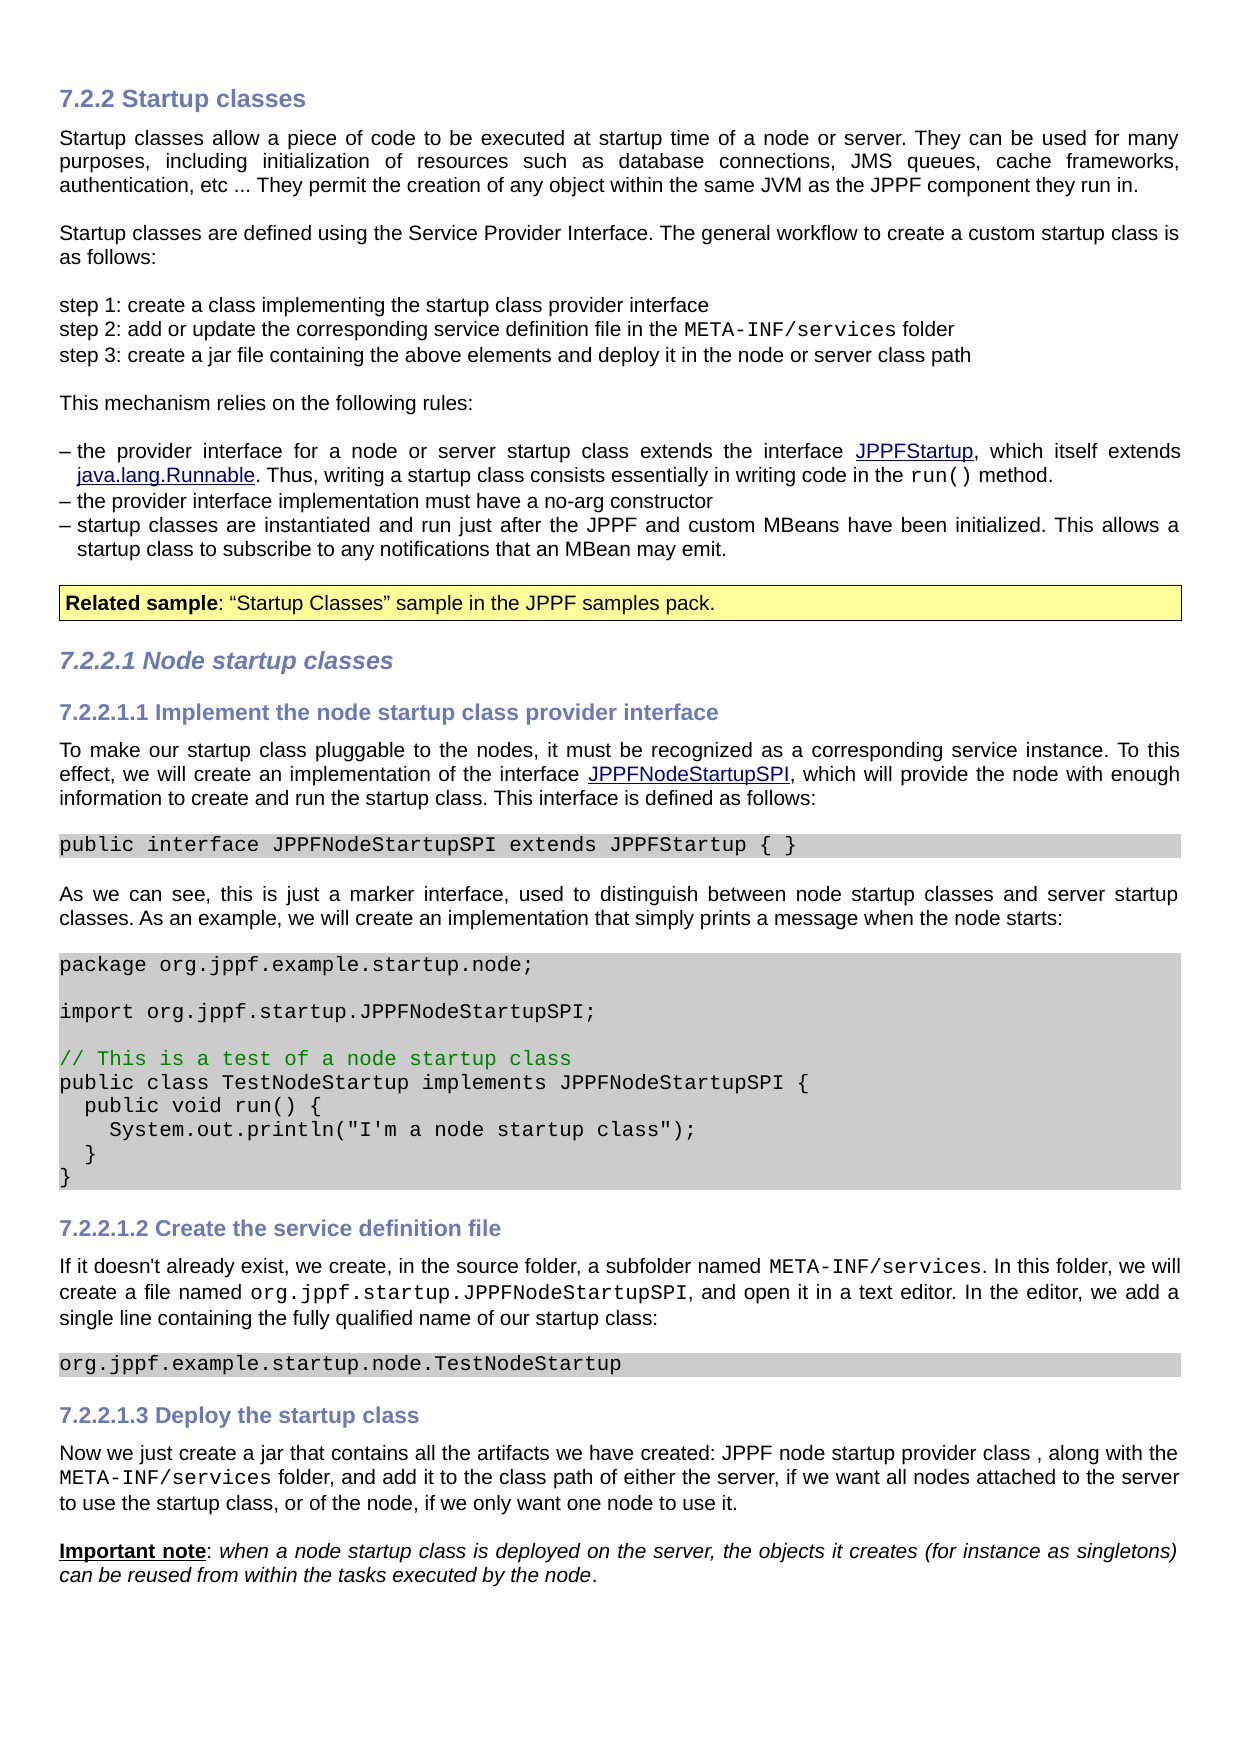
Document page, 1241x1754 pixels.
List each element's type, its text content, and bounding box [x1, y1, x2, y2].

text Now we just create a jar that contains all the artifacts we have created: JPPF node startup provider class , along with the META-INF/services folder, and add it to the class path of either the server, if we want all nodes attached to the server to use the startup class, or of the node, if we only want one node to use it. [59, 1441, 1181, 1515]
subtitle Implement the node startup class provider interface [59, 699, 1181, 726]
text // This is a test of a node startup class [59, 1048, 1181, 1072]
list the provider interface for a node or server startup class extends the interface JPPFStartup, which itself extends java.lang.Runnable. Thus, writing a startup class consists essentially in writing code in the run() method. [59, 439, 1181, 488]
text package org.jppf.example.startup.node; [59, 953, 1181, 977]
subtitle Startup classes [59, 84, 1181, 113]
list startup classes are instantiated and run just after the JPPF and custom MBeans have been initialized. This allows a startup class to subscribe to any notifications that an MBean may emit. [59, 513, 1181, 561]
text Startup classes are defined using the Service Provider Interface. The general workflow to create a custom startup class is as follows: [59, 221, 1181, 269]
text Startup classes allow a piece of code to be executed at startup time of a node or server. They can be used for many purposes, including initialization of resources such as database connections, JMS queues, cache frameworks, authentication, etc ... They permit the creation of any object within the same JVM as the JPPF component they run in. [59, 125, 1181, 197]
text Important note: when a node startup class is deployed on the server, the objects it creates (for instance as singletons) can be reused from within the tasks executed by the node. [59, 1539, 1181, 1587]
text This mechanism relies on the following rules: [59, 391, 1181, 415]
text As we can see, this is just a marker interface, used to distinguish between node startup classes and server startup classes. As an example, we will create an implementation that simply prints a message when the node starts: [59, 882, 1181, 929]
subtitle Deploy the startup class [59, 1402, 1181, 1428]
text } [59, 1166, 1181, 1190]
list the provider interface implementation must have a no-arg constructor [59, 488, 1181, 513]
subtitle Node startup classes [59, 646, 1181, 674]
text step 2: add or update the corresponding service definition file in the META-INF/services folder [59, 317, 1181, 343]
text import org.jppf.startup.JPPFNodeStartupSPI; [59, 1001, 1181, 1024]
subtitle Create the service definition file [59, 1215, 1181, 1241]
text To make our startup class pluggable to the nodes, it must be recognized as a corresponding service instance. To this effect, we will create an implementation of the interface JPPFNodeStartupSPI, which will provide the node with enough information to create and run the startup class. This interface is defined as follows: [59, 738, 1181, 810]
text public interface JPPFNodeStartupSPI extends JPPFStartup { } [59, 834, 1181, 858]
text If it doesn't already exist, we create, in the source folder, a subfolder named META-INF/services. In this folder, we will create a file named org.jppf.startup.JPPFNodeStartupSPI, and open it in a text editor. In the editor, we add a single line containing the fully qualified name of our startup class: [59, 1254, 1181, 1329]
text } [59, 1143, 1181, 1166]
text step 3: create a jar file containing the above elements and deploy it in the node or server class path [59, 343, 1181, 367]
text System.out.println("I'm a node startup class"); [59, 1119, 1181, 1143]
text step 1: create a class implementing the startup class provider interface [59, 293, 1181, 317]
text org.jppf.example.startup.node.TestNodeStartup [59, 1353, 1181, 1377]
text Related sample: “Startup Classes” sample in the JPPF samples pack. [60, 586, 1181, 620]
text public class TestNodeStartup implements JPPFNodeStartupSPI { [59, 1072, 1181, 1095]
text public void run() { [59, 1095, 1181, 1119]
